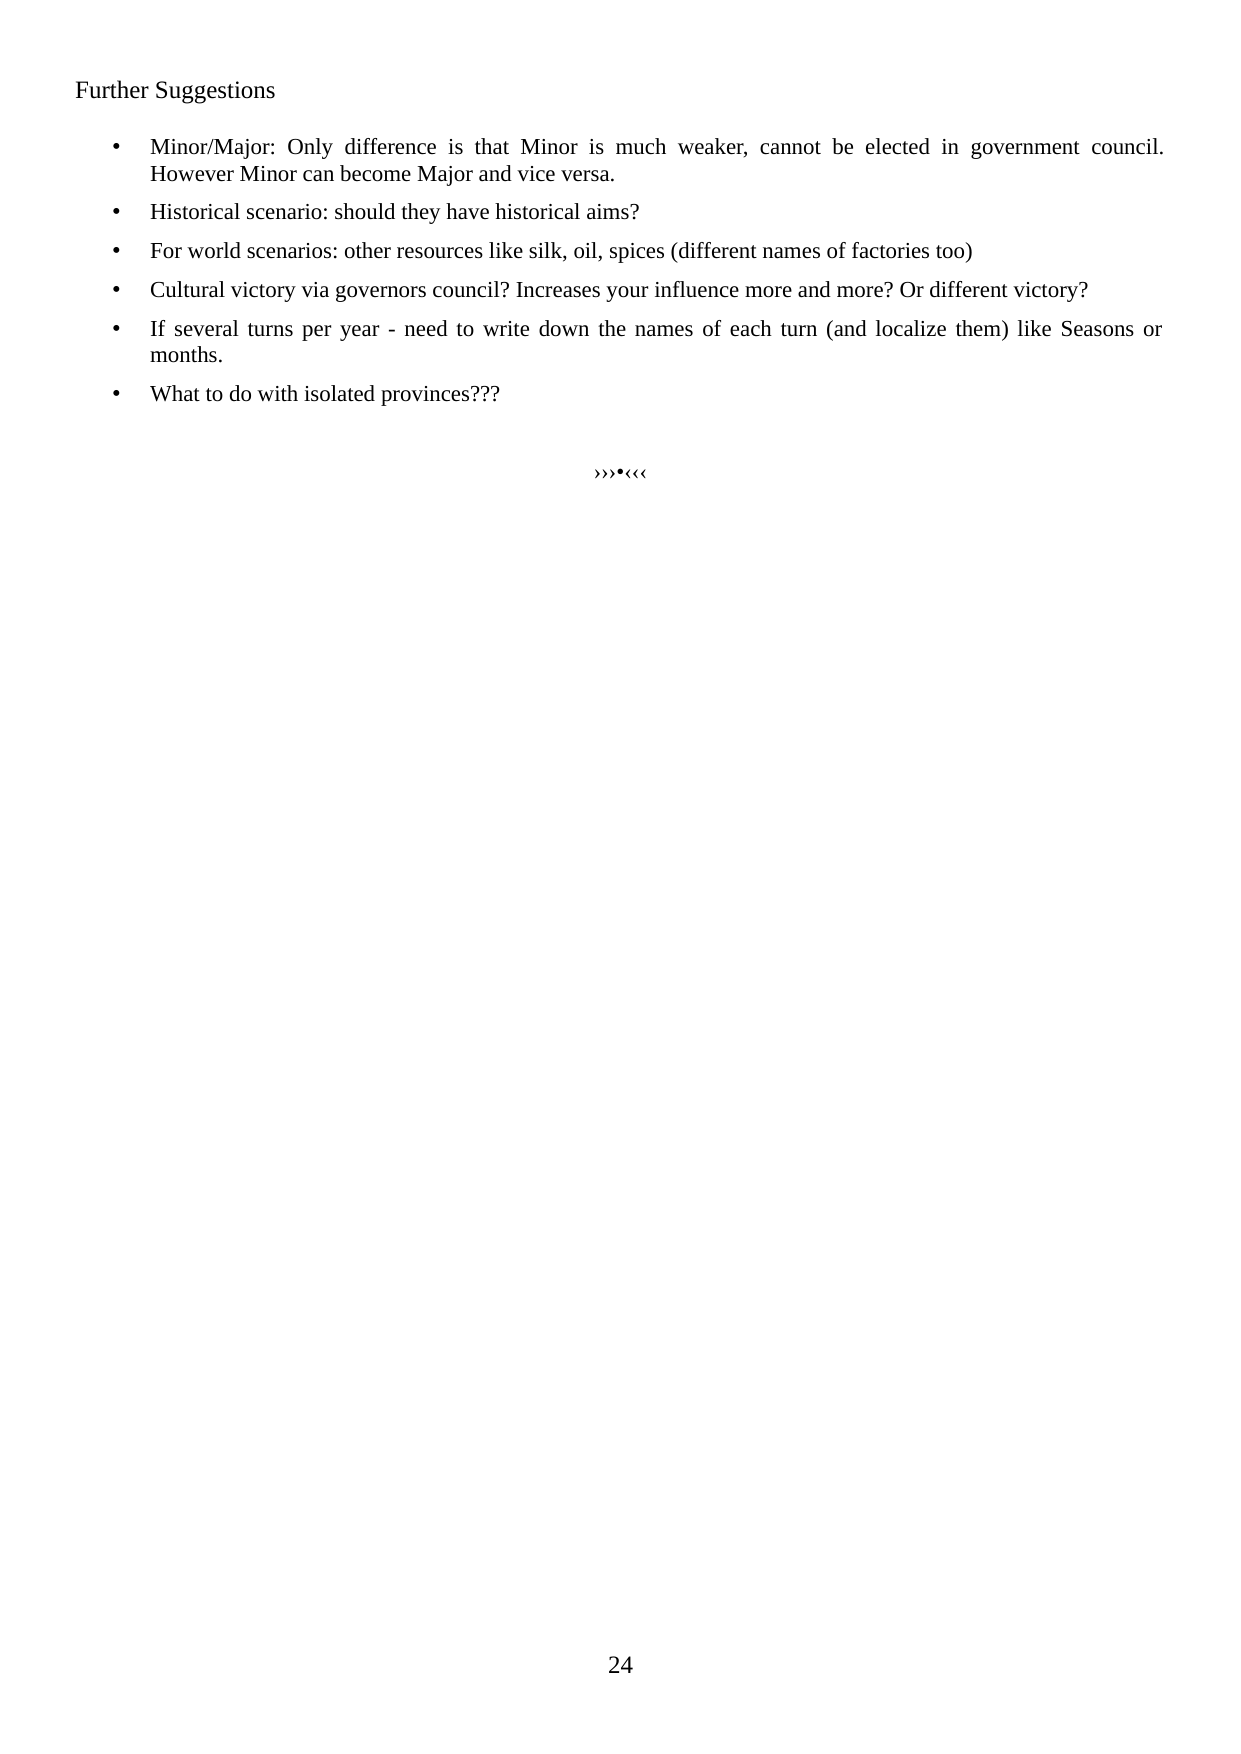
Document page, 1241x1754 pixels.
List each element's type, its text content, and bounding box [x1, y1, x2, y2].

list For world scenarios: other resources like silk, oil, spices (different names of factories too) [112, 237, 1166, 264]
list What to do with isolated provinces??? [112, 380, 1166, 407]
list Cultural victory via governors council? Increases your influence more and more? Or different victory? [112, 276, 1166, 302]
list Historical scenario: should they have historical aims? [112, 198, 1166, 225]
list Minor/Major: Only difference is that Minor is much weaker, cannot be elected in government council. However Minor can become Major and vice versa. [112, 133, 1166, 186]
text ›››•‹‹‹ [75, 458, 1166, 484]
list If several turns per year - need to write down the names of each turn (and localize them) like Seasons or months. [112, 315, 1166, 368]
